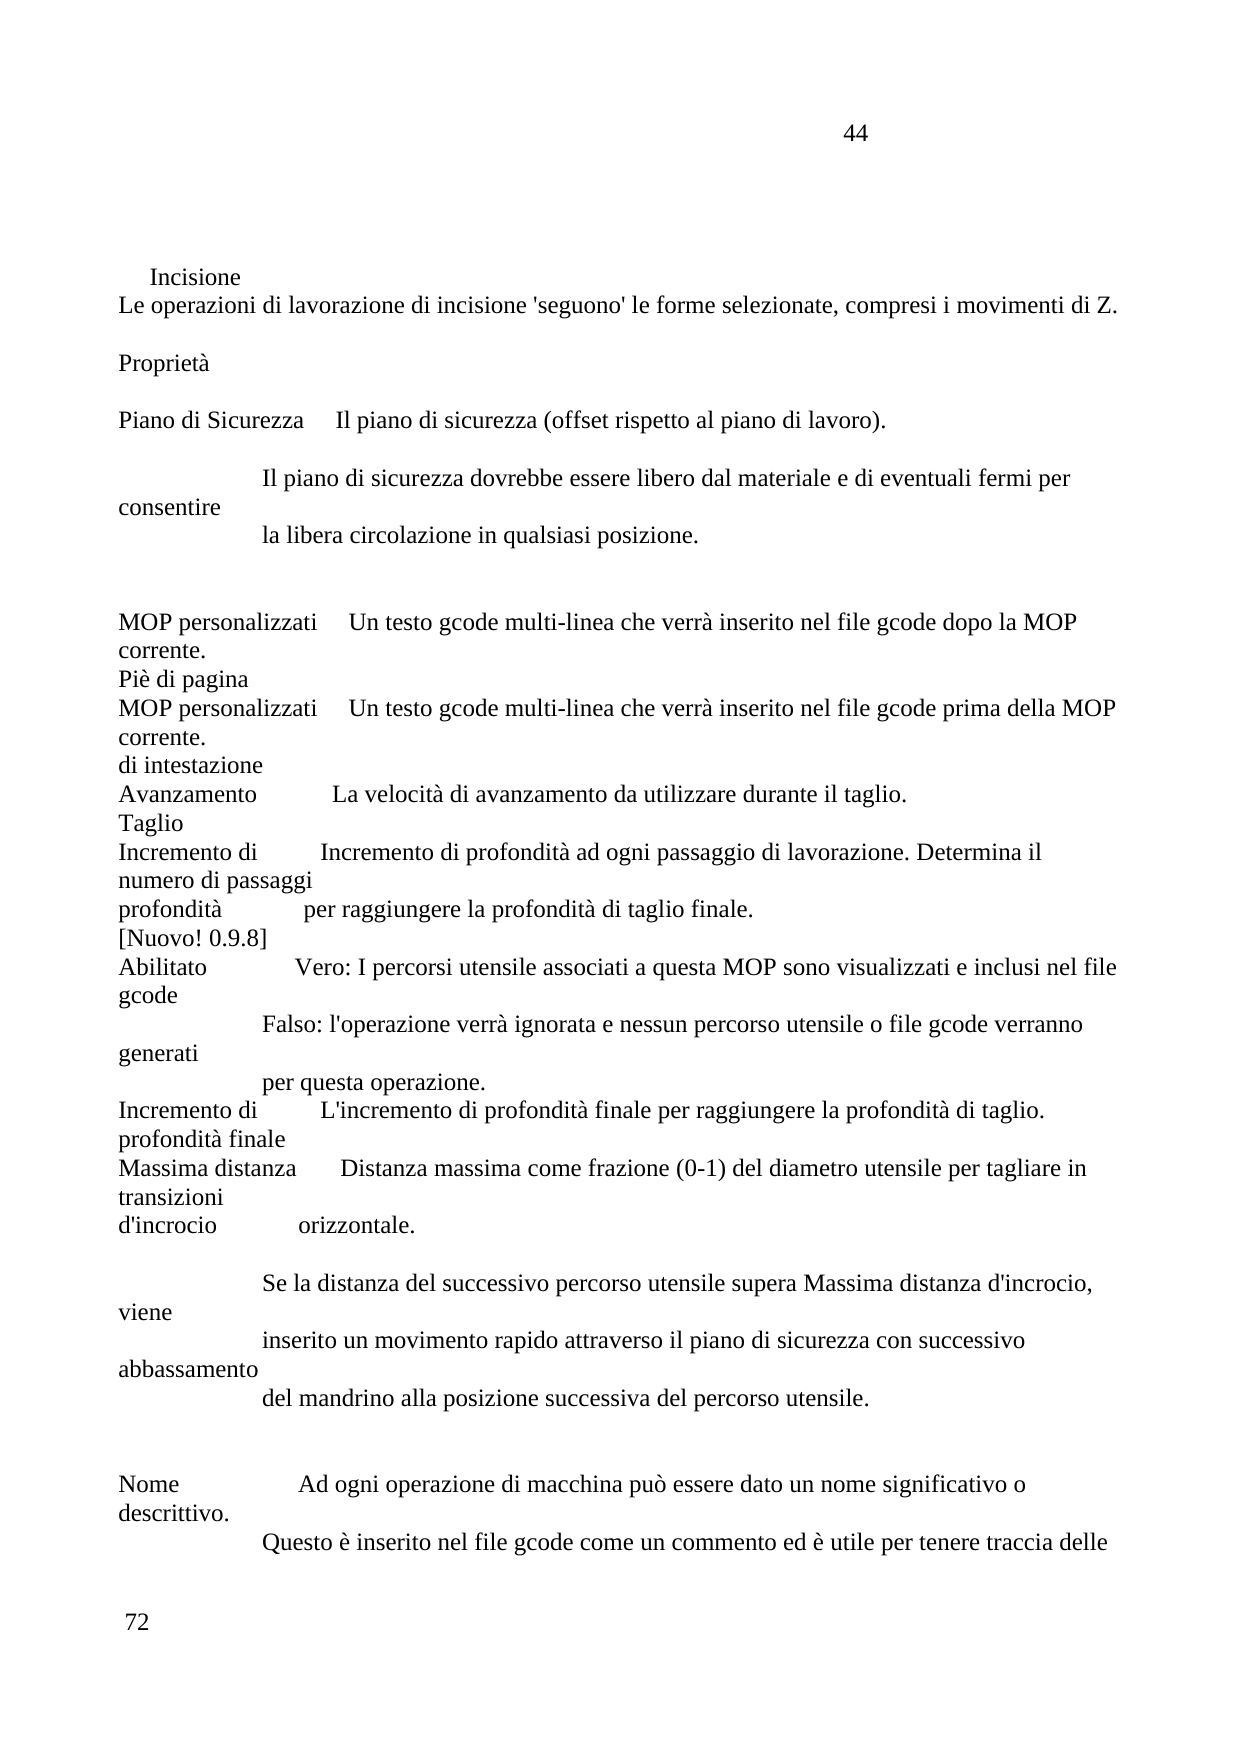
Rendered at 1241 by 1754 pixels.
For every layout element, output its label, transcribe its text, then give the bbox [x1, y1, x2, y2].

text Incisione [118, 262, 1122, 291]
text la libera circolazione in qualsiasi posizione. [118, 521, 1122, 549]
text 44 [118, 118, 1122, 147]
text MOP personalizzati Un testo gcode multi-linea che verrà inserito nel file gcode dopo la MOP corrente. [118, 607, 1122, 664]
text Questo è inserito nel file gcode come un commento ed è utile per tenere traccia delle [118, 1527, 1122, 1556]
text [Nuovo! 0.9.8] [118, 923, 1122, 952]
text inserito un movimento rapido attraverso il piano di sicurezza con successivo abbassamento [118, 1326, 1122, 1383]
text Incremento di L'incremento di profondità finale per raggiungere la profondità di taglio. [118, 1096, 1122, 1124]
text profondità per raggiungere la profondità di taglio finale. [118, 894, 1122, 923]
text Avanzamento La velocità di avanzamento da utilizzare durante il taglio. [118, 779, 1122, 808]
text Abilitato Vero: I percorsi utensile associati a questa MOP sono visualizzati e inclusi nel file gcode [118, 952, 1122, 1009]
text Le operazioni di lavorazione di incisione 'seguono' le forme selezionate, compresi i movimenti di Z. [118, 291, 1122, 319]
text Piano di Sicurezza Il piano di sicurezza (offset rispetto al piano di lavoro). [118, 406, 1122, 434]
text Massima distanza Distanza massima come frazione (0-1) del diametro utensile per tagliare in transizioni [118, 1153, 1122, 1211]
text Falso: l'operazione verrà ignorata e nessun percorso utensile o file gcode verranno generati [118, 1009, 1122, 1067]
text di intestazione [118, 751, 1122, 779]
text del mandrino alla posizione successiva del percorso utensile. [118, 1383, 1122, 1412]
text Proprietà [118, 348, 1122, 377]
text Piè di pagina [118, 664, 1122, 693]
text Il piano di sicurezza dovrebbe essere libero dal materiale e di eventuali fermi per consentire [118, 463, 1122, 521]
text Incremento di Incremento di profondità ad ogni passaggio di lavorazione. Determina il numero di passaggi [118, 837, 1122, 894]
text Nome Ad ogni operazione di macchina può essere dato un nome significativo o descrittivo. [118, 1469, 1122, 1527]
text profondità finale [118, 1124, 1122, 1153]
text Se la distanza del successivo percorso utensile supera Massima distanza d'incrocio, viene [118, 1268, 1122, 1326]
text MOP personalizzati Un testo gcode multi-linea che verrà inserito nel file gcode prima della MOP corrente. [118, 693, 1122, 751]
text per questa operazione. [118, 1067, 1122, 1096]
text d'incrocio orizzontale. [118, 1211, 1122, 1239]
text Taglio [118, 808, 1122, 837]
